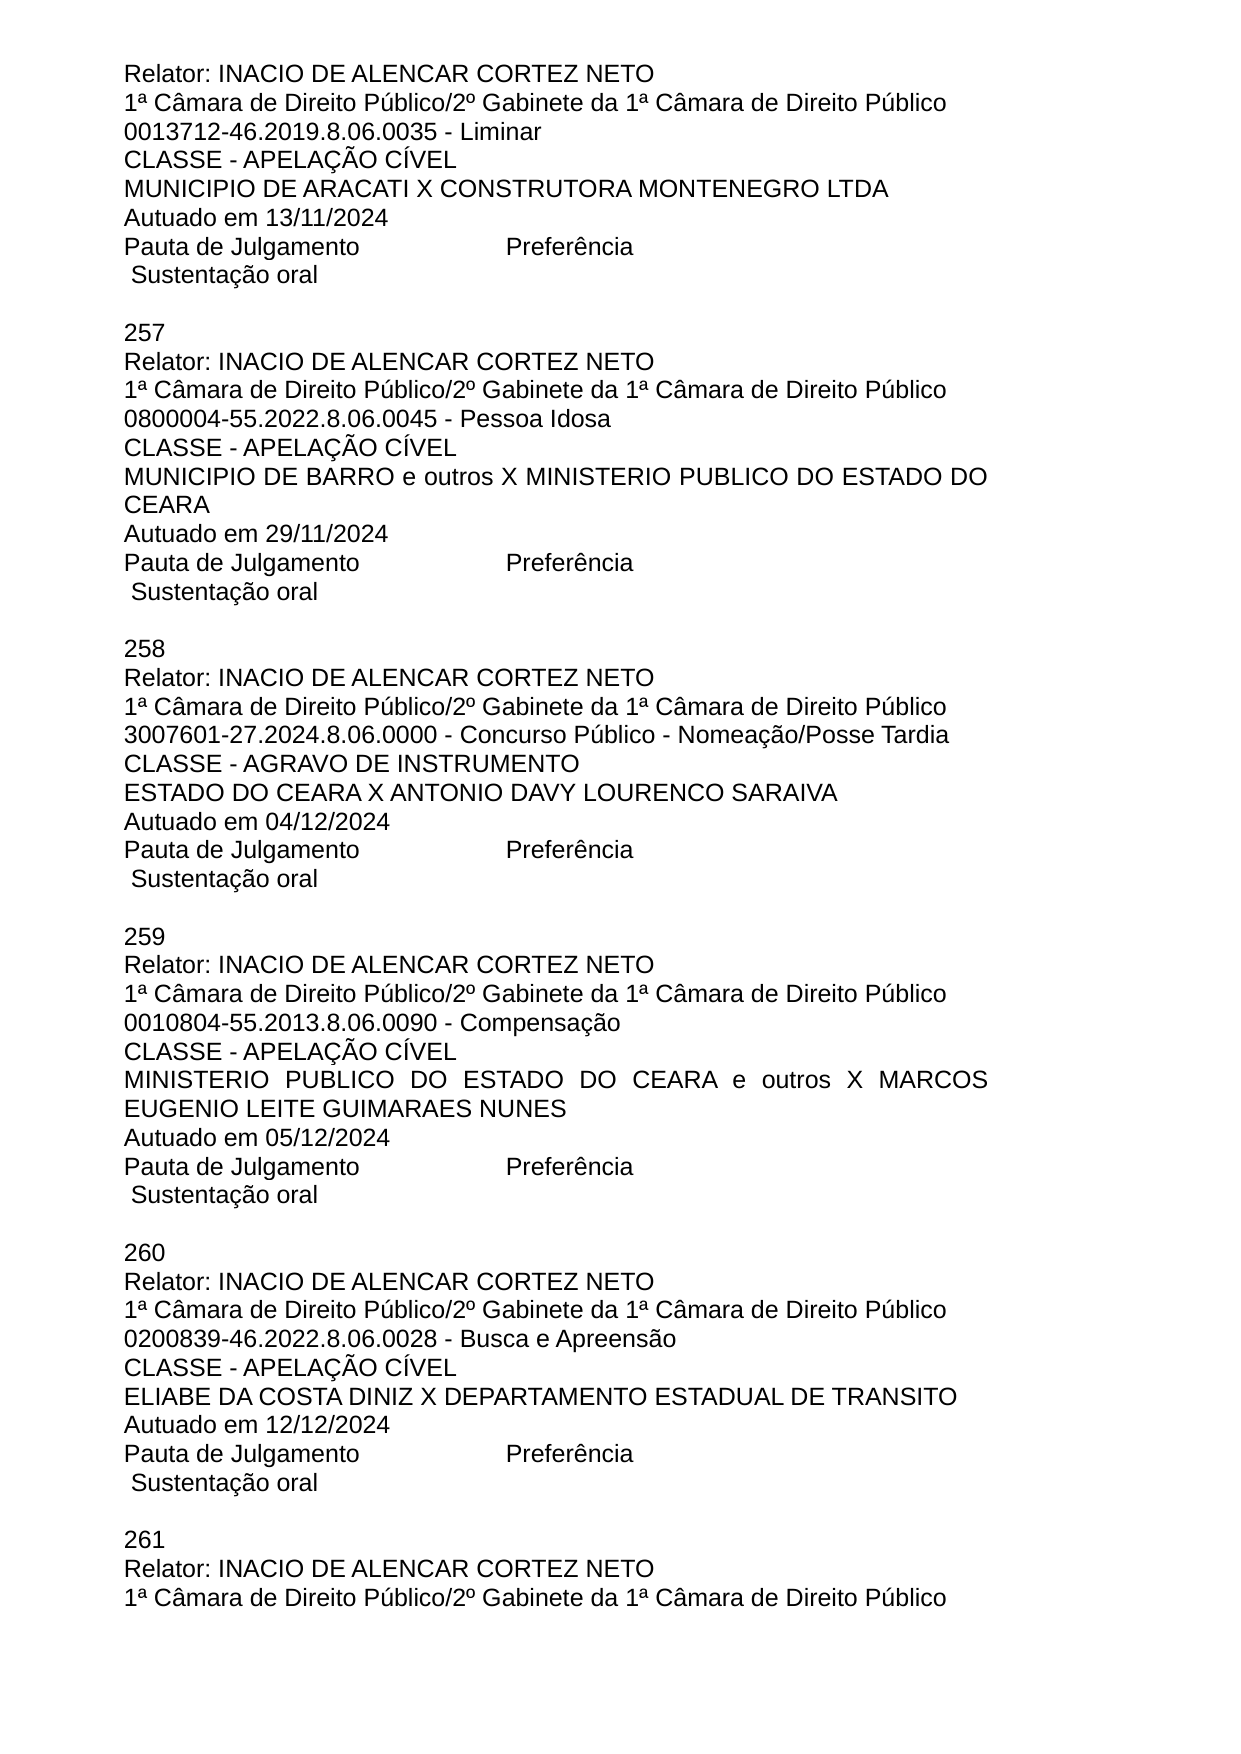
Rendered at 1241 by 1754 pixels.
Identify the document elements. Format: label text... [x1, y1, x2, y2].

text Sustentação oral [124, 260, 989, 289]
text Sustentação oral [124, 864, 989, 893]
text 259 [124, 922, 989, 950]
text 1ª Câmara de Direito Público/2º Gabinete da 1ª Câmara de Direito Público [124, 375, 989, 404]
text MUNICIPIO DE BARRO e outros X MINISTERIO PUBLICO DO ESTADO DO CEARA [124, 462, 989, 519]
text CLASSE - APELAÇÃO CÍVEL [124, 1037, 989, 1065]
text Relator: INACIO DE ALENCAR CORTEZ NETO [124, 950, 989, 979]
text 260 [124, 1238, 989, 1267]
text Pauta de Julgamento Preferência [124, 1152, 989, 1180]
text Pauta de Julgamento Preferência [124, 835, 989, 864]
text 0013712-46.2019.8.06.0035 - Liminar [124, 117, 989, 145]
text Relator: INACIO DE ALENCAR CORTEZ NETO [124, 347, 989, 375]
text 258 [124, 634, 989, 663]
text 0010804-55.2013.8.06.0090 - Compensação [124, 1008, 989, 1037]
text Relator: INACIO DE ALENCAR CORTEZ NETO [124, 1554, 989, 1583]
text Autuado em 05/12/2024 [124, 1123, 989, 1152]
text 1ª Câmara de Direito Público/2º Gabinete da 1ª Câmara de Direito Público [124, 692, 989, 720]
text CLASSE - APELAÇÃO CÍVEL [124, 1353, 989, 1382]
text 1ª Câmara de Direito Público/2º Gabinete da 1ª Câmara de Direito Público [124, 1583, 989, 1612]
text ESTADO DO CEARA X ANTONIO DAVY LOURENCO SARAIVA [124, 778, 989, 807]
text Autuado em 04/12/2024 [124, 807, 989, 835]
text Relator: INACIO DE ALENCAR CORTEZ NETO [124, 1267, 989, 1295]
text CLASSE - APELAÇÃO CÍVEL [124, 145, 989, 174]
text Autuado em 29/11/2024 [124, 519, 989, 548]
text 0800004-55.2022.8.06.0045 - Pessoa Idosa [124, 404, 989, 433]
text Pauta de Julgamento Preferência [124, 232, 989, 260]
text ELIABE DA COSTA DINIZ X DEPARTAMENTO ESTADUAL DE TRANSITO [124, 1382, 989, 1410]
text Relator: INACIO DE ALENCAR CORTEZ NETO [124, 59, 989, 88]
text Autuado em 13/11/2024 [124, 203, 989, 232]
text 257 [124, 318, 989, 347]
text Pauta de Julgamento Preferência [124, 548, 989, 577]
text 1ª Câmara de Direito Público/2º Gabinete da 1ª Câmara de Direito Público [124, 979, 989, 1008]
text 0200839-46.2022.8.06.0028 - Busca e Apreensão [124, 1324, 989, 1353]
text CLASSE - AGRAVO DE INSTRUMENTO [124, 749, 989, 778]
text Relator: INACIO DE ALENCAR CORTEZ NETO [124, 663, 989, 692]
text MINISTERIO PUBLICO DO ESTADO DO CEARA e outros X MARCOS EUGENIO LEITE GUIMARAES NUNES [124, 1065, 989, 1123]
text Sustentação oral [124, 577, 989, 605]
text Autuado em 12/12/2024 [124, 1410, 989, 1439]
text 1ª Câmara de Direito Público/2º Gabinete da 1ª Câmara de Direito Público [124, 88, 989, 117]
text CLASSE - APELAÇÃO CÍVEL [124, 433, 989, 462]
text Sustentação oral [124, 1468, 989, 1497]
text 3007601-27.2024.8.06.0000 - Concurso Público - Nomeação/Posse Tardia [124, 720, 989, 749]
text Pauta de Julgamento Preferência [124, 1439, 989, 1468]
text Sustentação oral [124, 1180, 989, 1209]
text 261 [124, 1525, 989, 1554]
text MUNICIPIO DE ARACATI X CONSTRUTORA MONTENEGRO LTDA [124, 174, 989, 203]
text 1ª Câmara de Direito Público/2º Gabinete da 1ª Câmara de Direito Público [124, 1295, 989, 1324]
